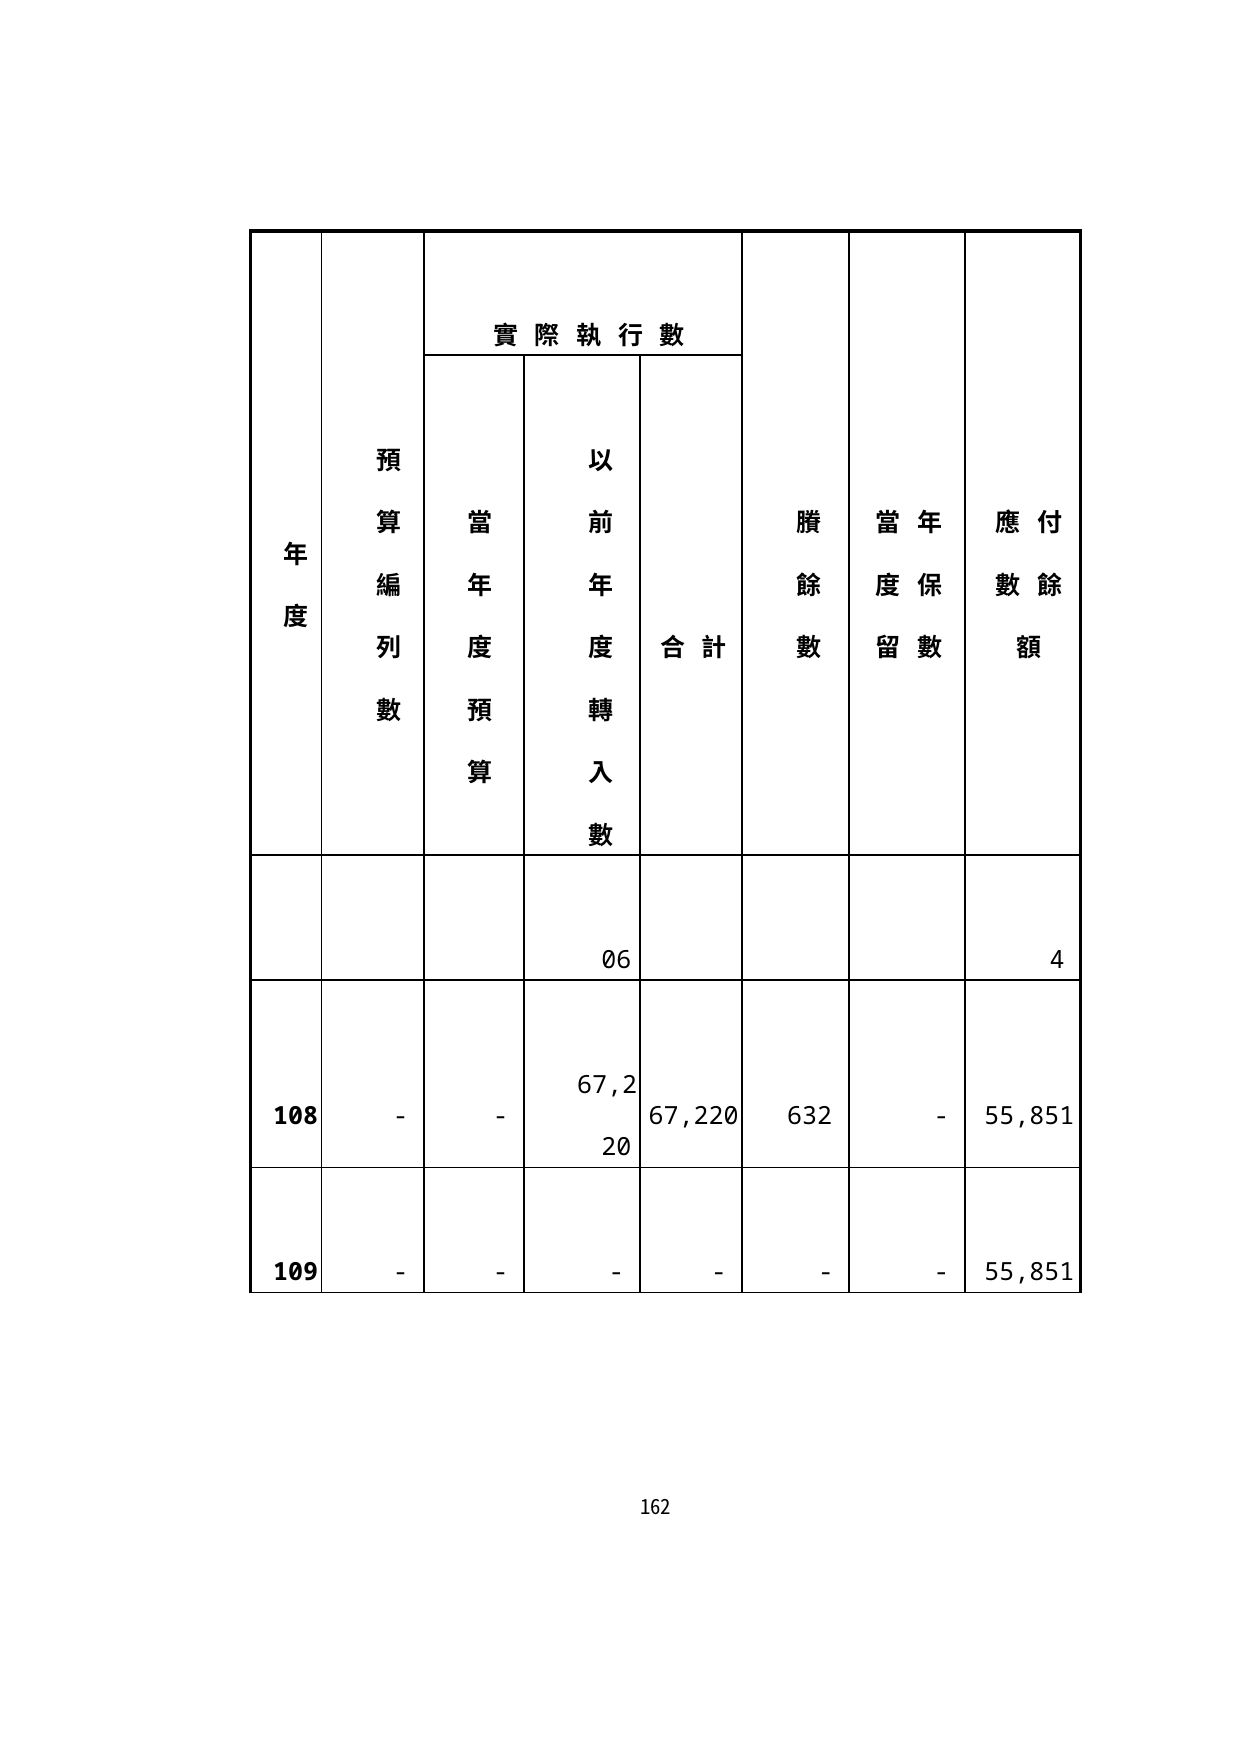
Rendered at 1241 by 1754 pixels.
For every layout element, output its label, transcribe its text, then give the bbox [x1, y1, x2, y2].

table_cell 67,220 [641, 981, 741, 1167]
table_cell 108 [252, 981, 321, 1167]
table_cell - [425, 981, 523, 1167]
table_cell - [425, 1168, 523, 1292]
table_cell [641, 856, 741, 979]
table_cell 合計 [641, 356, 741, 854]
table_cell - [743, 1168, 848, 1292]
table_cell - [322, 856, 423, 979]
table_cell - [850, 981, 964, 1167]
table_cell 67,220 [525, 981, 639, 1167]
table_cell 06 [525, 856, 639, 979]
table_cell - [525, 1168, 639, 1292]
table_cell - [743, 856, 848, 979]
table_cell - [850, 856, 964, 979]
table_cell 109 [252, 1168, 321, 1292]
table_cell 55,851 [966, 1168, 1079, 1292]
table_header 當年度保留數 [850, 233, 964, 854]
table_cell 4 [966, 856, 1079, 979]
table_cell [252, 856, 321, 979]
table_cell 當年度預算 [425, 356, 523, 854]
table_cell - [425, 856, 523, 979]
table_cell 632 [743, 981, 848, 1167]
table_header 實際執行數 [425, 233, 741, 354]
table_cell - [322, 1168, 423, 1292]
table_header 預算編列數 [322, 233, 423, 854]
table_header 年度 [252, 233, 321, 854]
table_cell - [322, 981, 423, 1167]
table_cell 以前年度轉入數 [525, 356, 639, 854]
table_cell 55,851 [966, 981, 1079, 1167]
table_header 賸餘數 [743, 233, 848, 854]
table_cell - [850, 1168, 964, 1292]
table_header 應付數餘額 [966, 233, 1079, 854]
table_cell - [641, 1168, 741, 1292]
